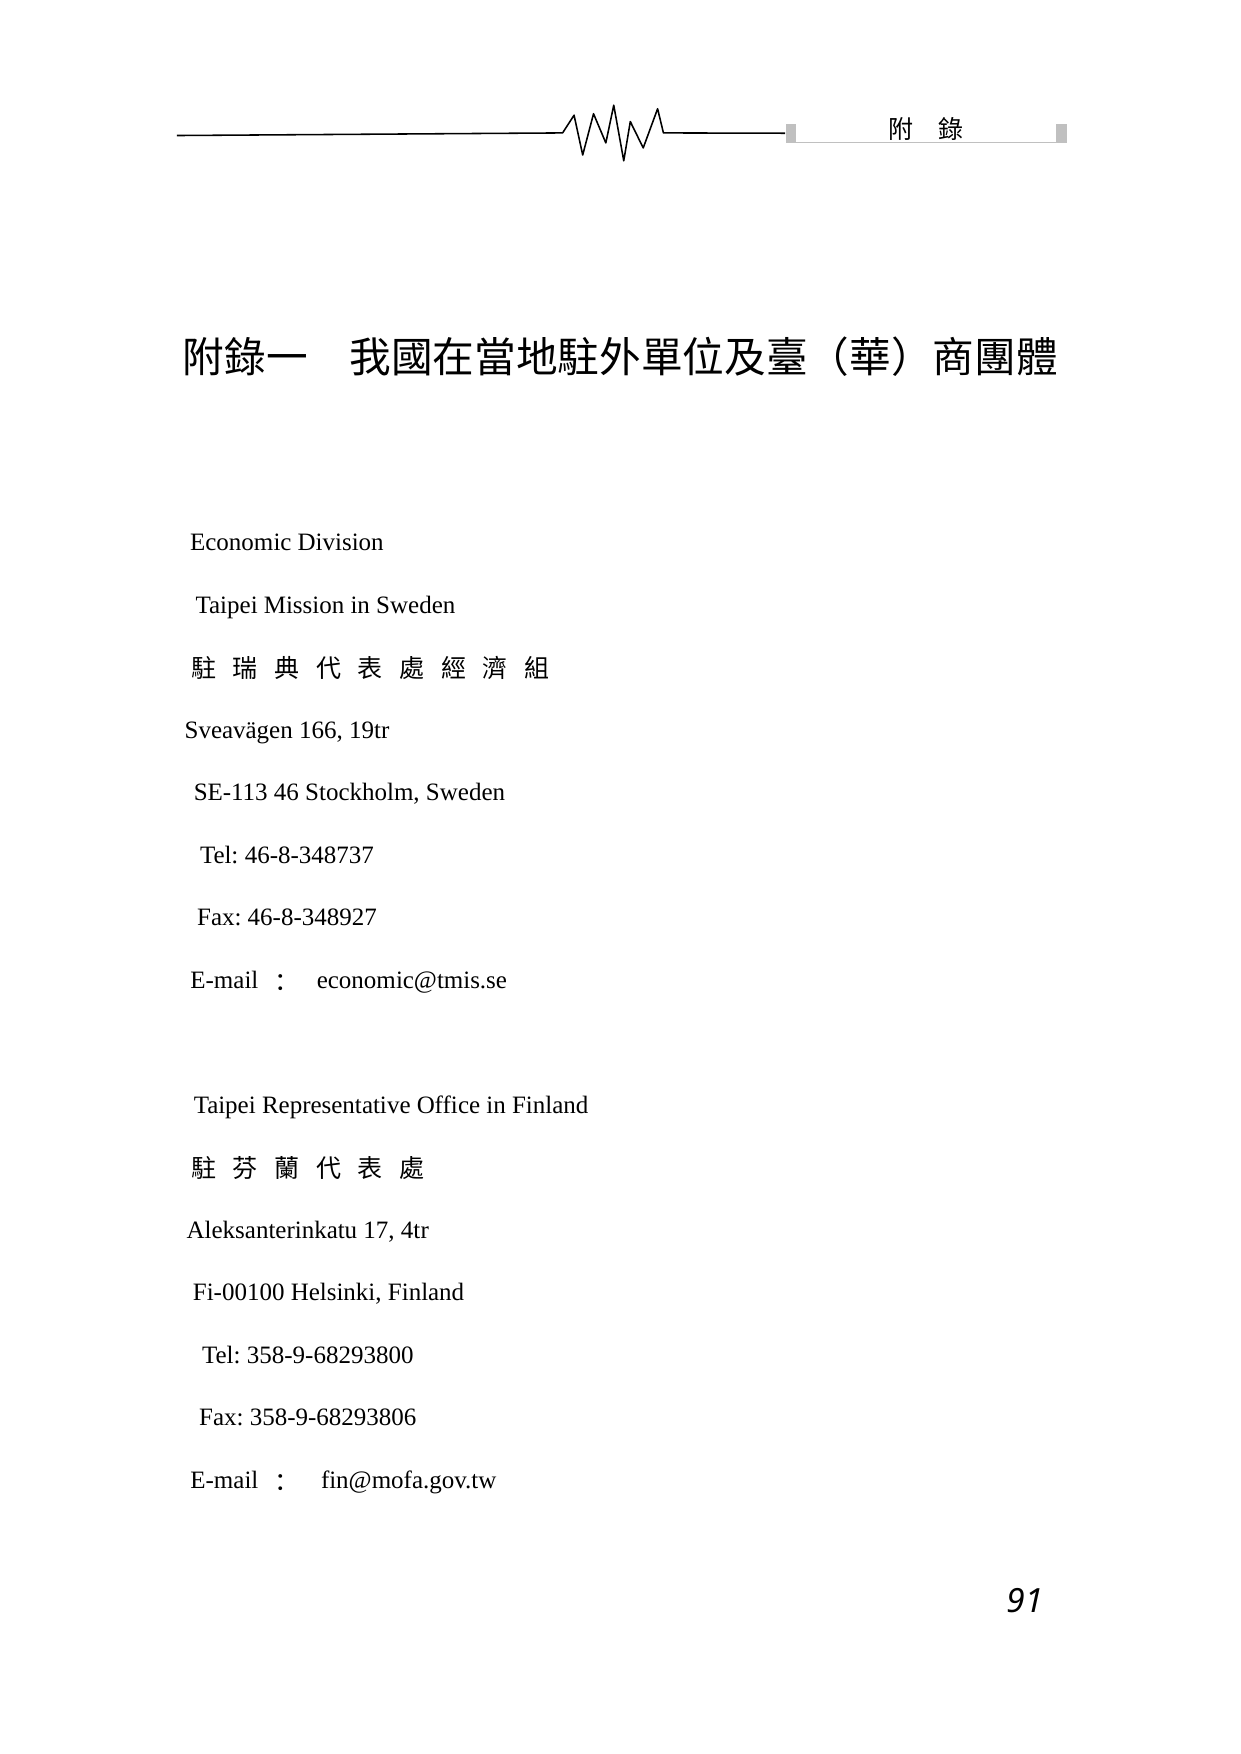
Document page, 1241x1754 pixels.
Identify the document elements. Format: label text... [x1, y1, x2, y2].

text Economic Division [183, 500, 1058, 563]
text SE-113 46 Stockholm, Sweden [183, 750, 1058, 813]
text Fax: 46-8-348927 [183, 875, 1058, 938]
text Aleksanterinkatu 17, 4tr [183, 1188, 1058, 1250]
text 駐瑞典代表處經濟組 [183, 625, 1058, 688]
text Sveavägen 166, 19tr [183, 688, 1058, 750]
text Fi-00100 Helsinki, Finland [183, 1250, 1058, 1313]
text Taipei Mission in Sweden [183, 563, 1058, 625]
text Fax: 358-9-68293806 [183, 1375, 1058, 1438]
text Tel: 358-9-68293800 [183, 1313, 1058, 1375]
text 附錄一 我國在當地駐外單位及臺（華）商團體 [183, 313, 1058, 375]
text Taipei Representative Office in Finland [183, 1063, 1058, 1125]
text E-mail：economic@tmis.se [183, 938, 1058, 1000]
text Tel: 46-8-348737 [183, 813, 1058, 875]
text 駐芬蘭代表處 [183, 1125, 1058, 1188]
text E-mail：fin@mofa.gov.tw [183, 1438, 1058, 1500]
